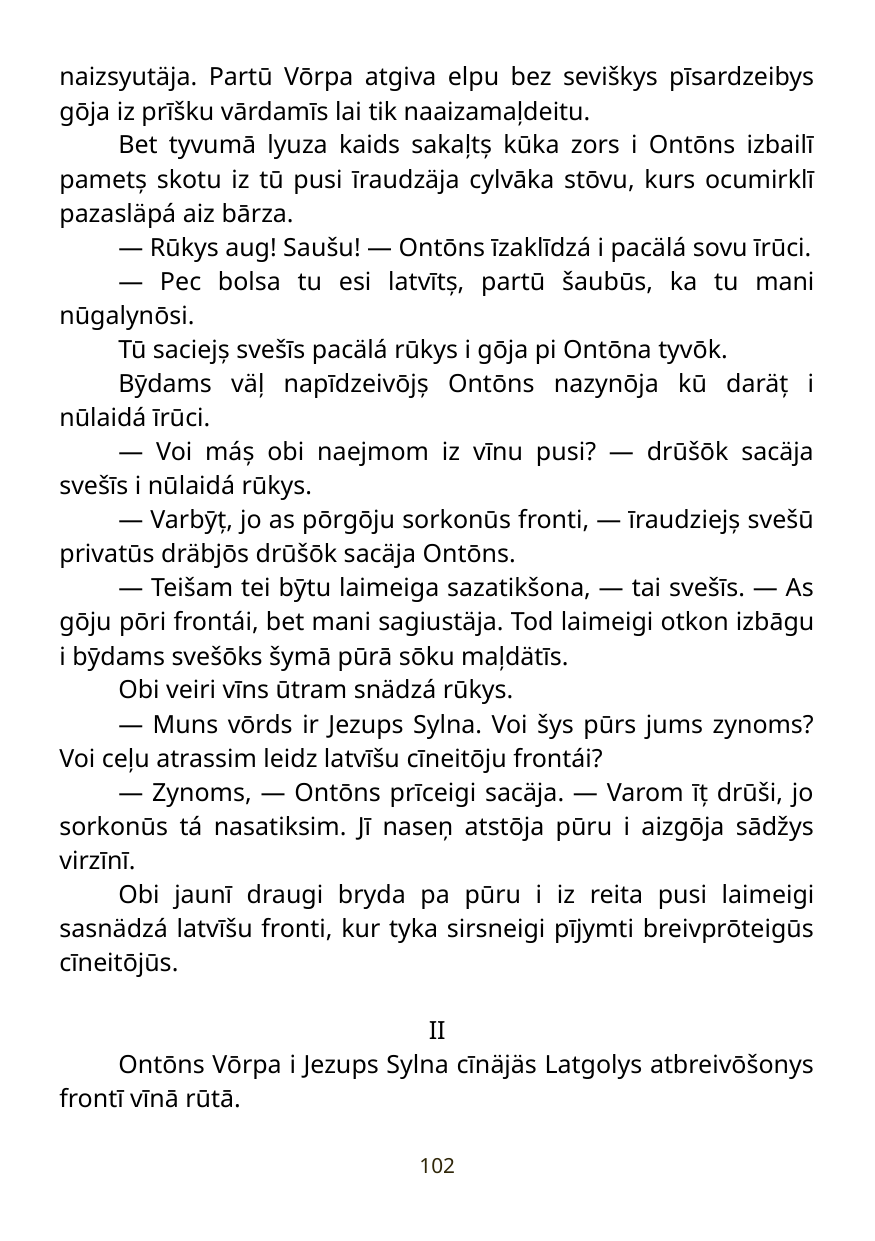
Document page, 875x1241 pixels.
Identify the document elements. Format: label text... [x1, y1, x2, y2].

text naizsyutäja. Partū Vōrpa atgiva elpu bez seviškys pīsardzeibys gōja iz prīšku vārdamīs lai tik naaizamaļdeitu. [59, 59, 815, 127]
text — Varbȳț, jo as pōrgōju sorkonūs fronti, — īraudziejș svešū privatūs dräbjōs drūšōk sacäja Ontōns. [59, 502, 815, 570]
text — Zynoms, — Ontōns prīceigi sacäja. — Varom īț drūši, jo sorkonūs tá nasatiksim. Jī naseņ atstōja pūru i aizgōja sādžys virzīnī. [59, 774, 815, 877]
text Bet tyvumā lyuza kaids sakaļtș kūka zors i Ontōns izbailī pametș skotu iz tū pusi īraudzäja cylvāka stōvu, kurs ocumirklī pazasläpá aiz bārza. [59, 127, 815, 229]
text II [59, 1013, 815, 1047]
text — Pec bolsa tu esi latvītș, partū šaubūs, ka tu mani nūgalynōsi. [59, 263, 815, 332]
text — Muns vōrds ir Jezups Sylna. Voi šys pūrs jums zynoms? Voi ceļu atrassim leidz latvīšu cīneitōju frontái? [59, 706, 815, 774]
text — Voi máș obi naejmom iz vīnu pusi? — drūšōk sacäja svešīs i nūlaidá rūkys. [59, 434, 815, 502]
text Obi veiri vīns ūtram snädzá rūkys. [59, 672, 815, 706]
text Bȳdams väļ napīdzeivōjș Ontōns nazynōja kū daräț i nūlaidá īrūci. [59, 366, 815, 434]
text Obi jaunī draugi bryda pa pūru i iz reita pusi laimeigi sasnädzá latvīšu fronti, kur tyka sirsneigi pījymti breivprōteigūs cīneitōjūs. [59, 877, 815, 979]
text — Rūkys aug! Saušu! — Ontōns īzaklīdzá i pacälá sovu īrūci. [59, 229, 815, 263]
text Ontōns Vōrpa i Jezups Sylna cīnäjäs Latgolys atbreivōšonys frontī vīnā rūtā. [59, 1047, 815, 1115]
text — Teišam tei bȳtu laimeiga sazatikšona, — tai svešīs. — As gōju pōri frontái, bet mani sagiustäja. Tod laimeigi otkon izbāgu i bȳdams svešōks šymā pūrā sōku maļdätīs. [59, 570, 815, 672]
text Tū saciejș svešīs pacälá rūkys i gōja pi Ontōna tyvōk. [59, 332, 815, 366]
